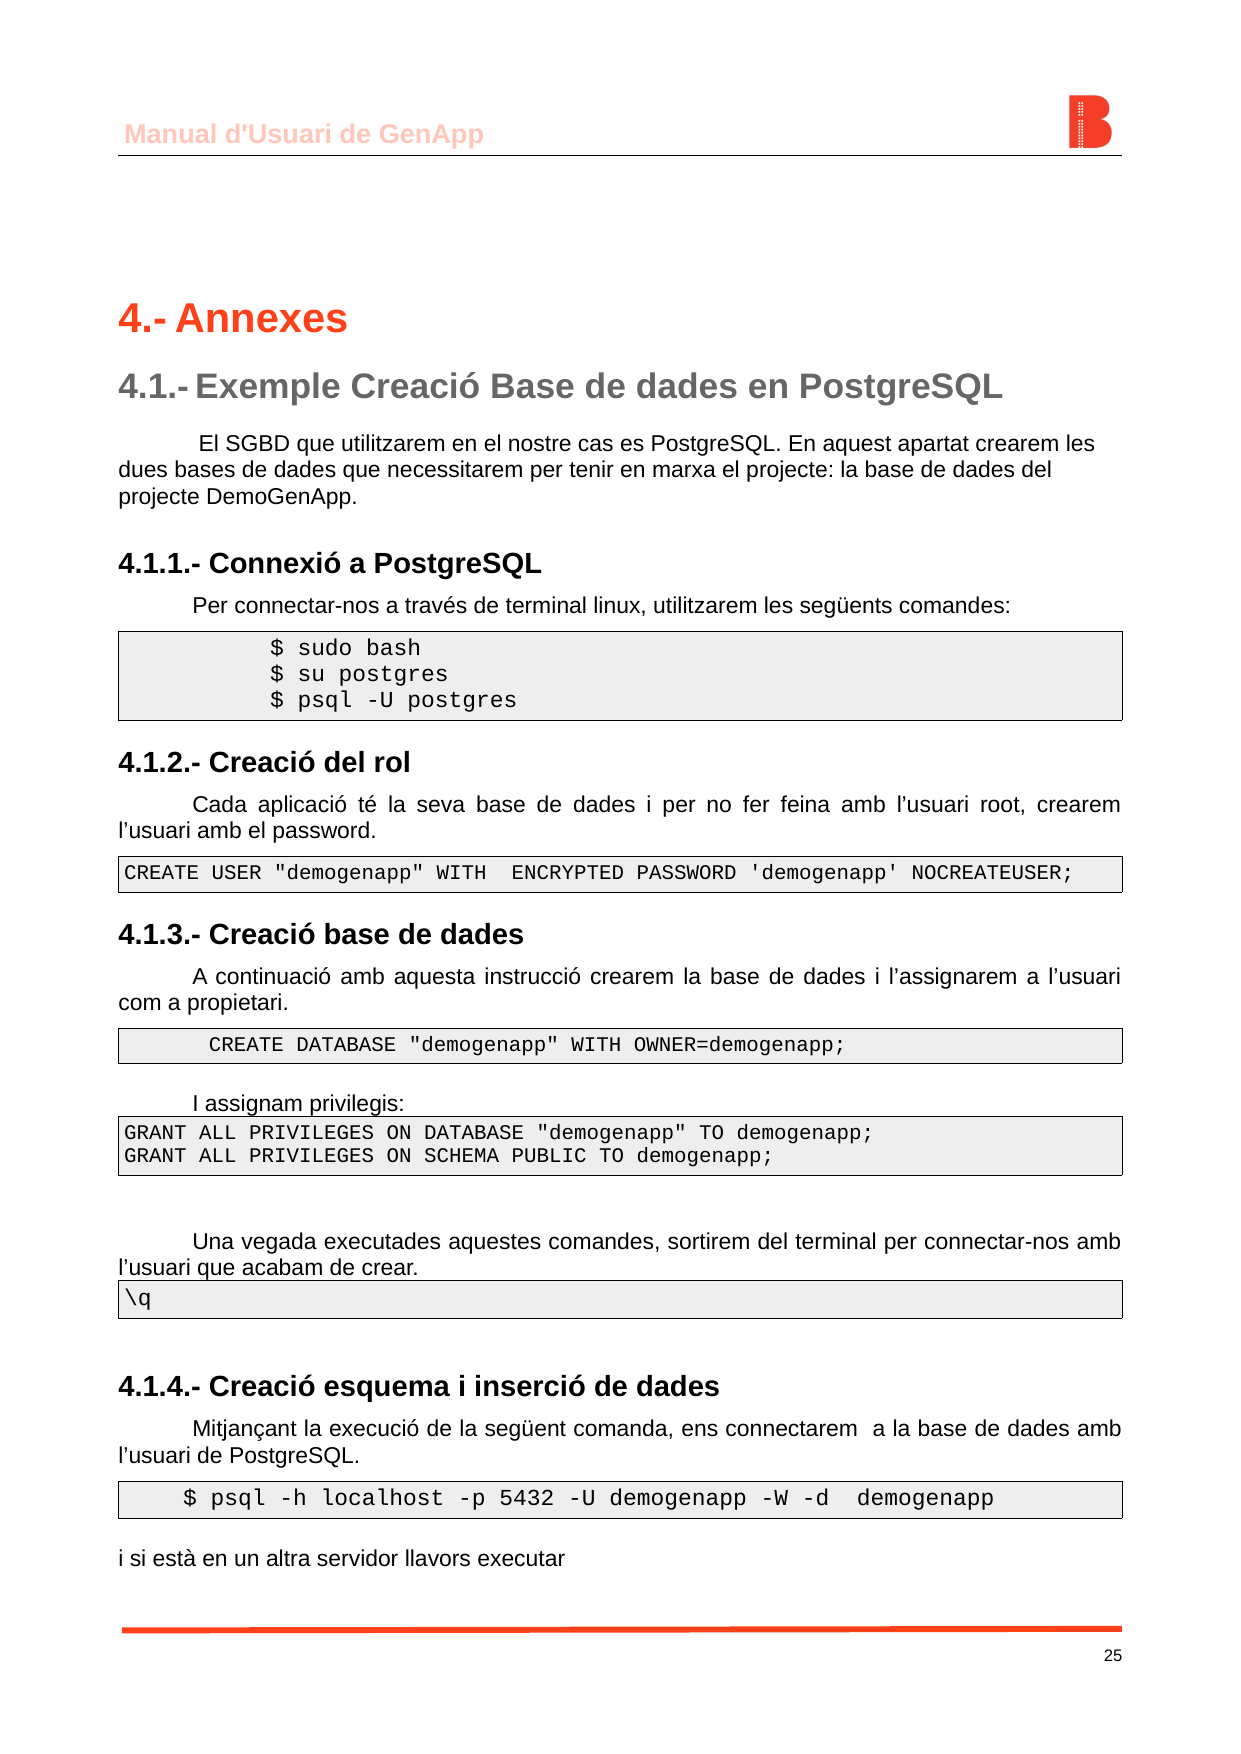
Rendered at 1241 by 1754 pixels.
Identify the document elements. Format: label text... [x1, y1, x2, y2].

text I assignam privilegis: [118, 1089, 1122, 1116]
text El SGBD que utilitzarem en el nostre cas es PostgreSQL. En aquest apartat crearem les dues bases de dades que necessitarem per tenir en marxa el projecte: la base de dades del projecte DemoGenApp. [118, 430, 1122, 509]
picture [1063, 94, 1117, 150]
subtitle Creació esquema i inserció de dades [118, 1369, 1122, 1403]
text Per connectar-nos a través de terminal linux, utilitzarem les següents comandes: [118, 592, 1122, 618]
subtitle Connexió a PostgreSQL [118, 546, 1122, 579]
subtitle Creació del rol [118, 745, 1122, 779]
subtitle Annexes [118, 293, 1122, 341]
table_header CREATE DATABASE "demogenapp" WITH OWNER=demogenapp; [119, 1029, 1122, 1063]
text A continuació amb aquesta instrucció crearem la base de dades i l’assignarem a l’usuari com a propietari. [118, 963, 1122, 1015]
text Mitjançant la execució de la següent comanda, ens connectarem a la base de dades amb l’usuari de PostgreSQL. [118, 1415, 1122, 1468]
subtitle Exemple Creació Base de dades en PostgreSQL [118, 366, 1122, 406]
text Una vegada executades aquestes comandes, sortirem del terminal per connectar-nos amb l’usuari que acabam de crear. [118, 1228, 1122, 1280]
subtitle Creació base de dades [118, 917, 1122, 950]
table_header \q [119, 1281, 1122, 1318]
table_header GRANT ALL PRIVILEGES ON DATABASE "demogenapp" TO demogenapp; GRANT ALL PRIVILEGES ON SCHEMA PUBLIC TO demogenapp; [119, 1117, 1122, 1175]
table_header $ sudo bash $ su postgres $ psql -U postgres [119, 632, 1122, 720]
table_header CREATE USER "demogenapp" WITH ENCRYPTED PASSWORD 'demogenapp' NOCREATEUSER; [119, 857, 1122, 892]
text i si està en un altra servidor llavors executar [118, 1544, 1122, 1571]
text Cada aplicació té la seva base de dades i per no fer feina amb l’usuari root, crearem l’usuari amb el password. [118, 791, 1122, 844]
table_header $ psql -h localhost -p 5432 -U demogenapp -W -d demogenapp [119, 1482, 1122, 1518]
